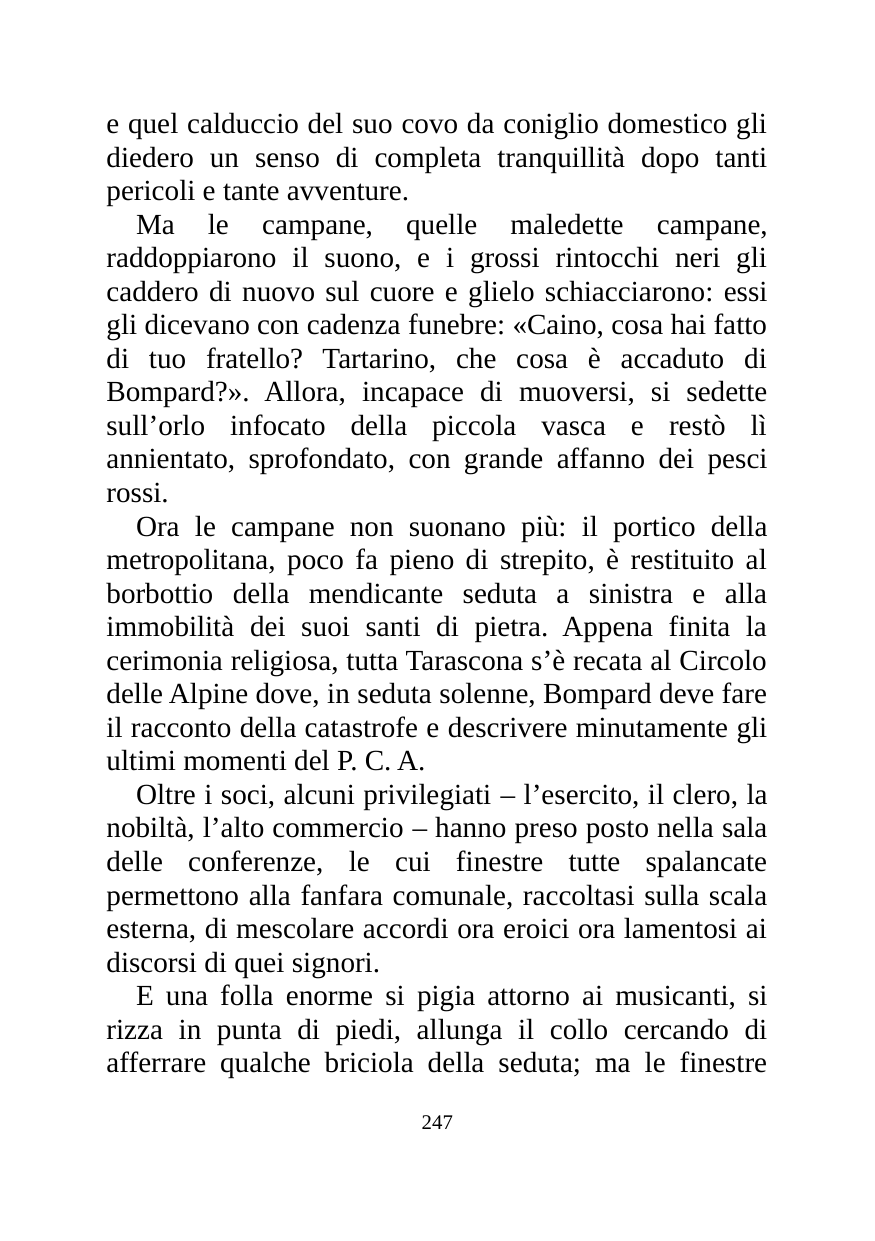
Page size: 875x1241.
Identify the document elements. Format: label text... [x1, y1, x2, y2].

text E una folla enorme si pigia attorno ai musicanti, si rizza in punta di piedi, allunga il collo cercando di afferrare qualche briciola della seduta; ma le finestre [106, 978, 768, 1079]
text e quel calduccio del suo covo da coniglio domestico gli diedero un senso di completa tranquillità dopo tanti pericoli e tante avventure. [106, 106, 768, 207]
text Ma le campane, quelle maledette campane, raddoppiarono il suono, e i grossi rintocchi neri gli caddero di nuovo sul cuore e glielo schiacciarono: essi gli dicevano con cadenza funebre: «Caino, cosa hai fatto di tuo fratello? Tartarino, che cosa è accaduto di Bompard?». Allora, incapace di muoversi, si sedette sull’orlo infocato della piccola vasca e restò lì annientato, sprofondato, con grande affanno dei pesci rossi. [106, 207, 768, 509]
text Ora le campane non suonano più: il portico della metropolitana, poco fa pieno di strepito, è restituito al borbottio della mendicante seduta a sinistra e alla immobilità dei suoi santi di pietra. Appena finita la cerimonia religiosa, tutta Tarascona s’è recata al Circolo delle Alpine dove, in seduta solenne, Bompard deve fare il racconto della catastrofe e descrivere minutamente gli ultimi momenti del P. C. A. [106, 509, 768, 777]
text Oltre i soci, alcuni privilegiati – l’esercito, il clero, la nobiltà, l’alto commercio – hanno preso posto nella sala delle conferenze, le cui finestre tutte spalancate permettono alla fanfara comunale, raccoltasi sulla scala esterna, di mescolare accordi ora eroici ora lamentosi ai discorsi di quei signori. [106, 777, 768, 978]
